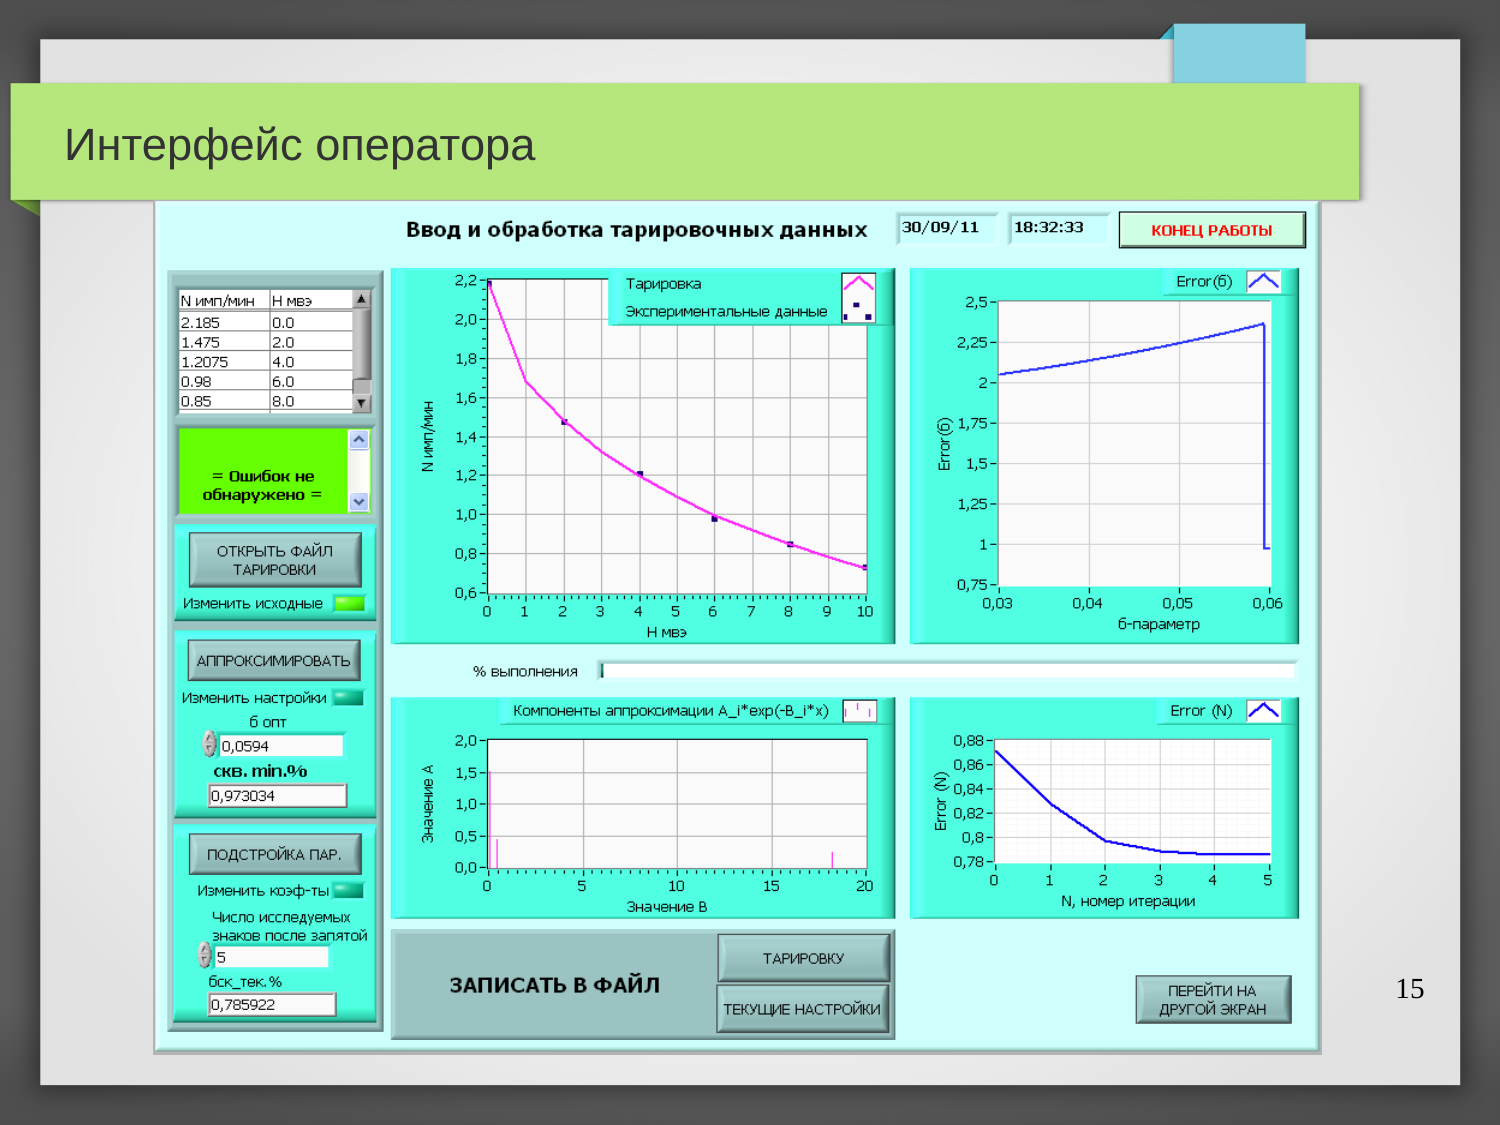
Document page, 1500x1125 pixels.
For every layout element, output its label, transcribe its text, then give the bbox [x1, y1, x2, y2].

title Интерфейс оператора [64, 103, 1115, 186]
picture [0, 0, 1500, 1125]
